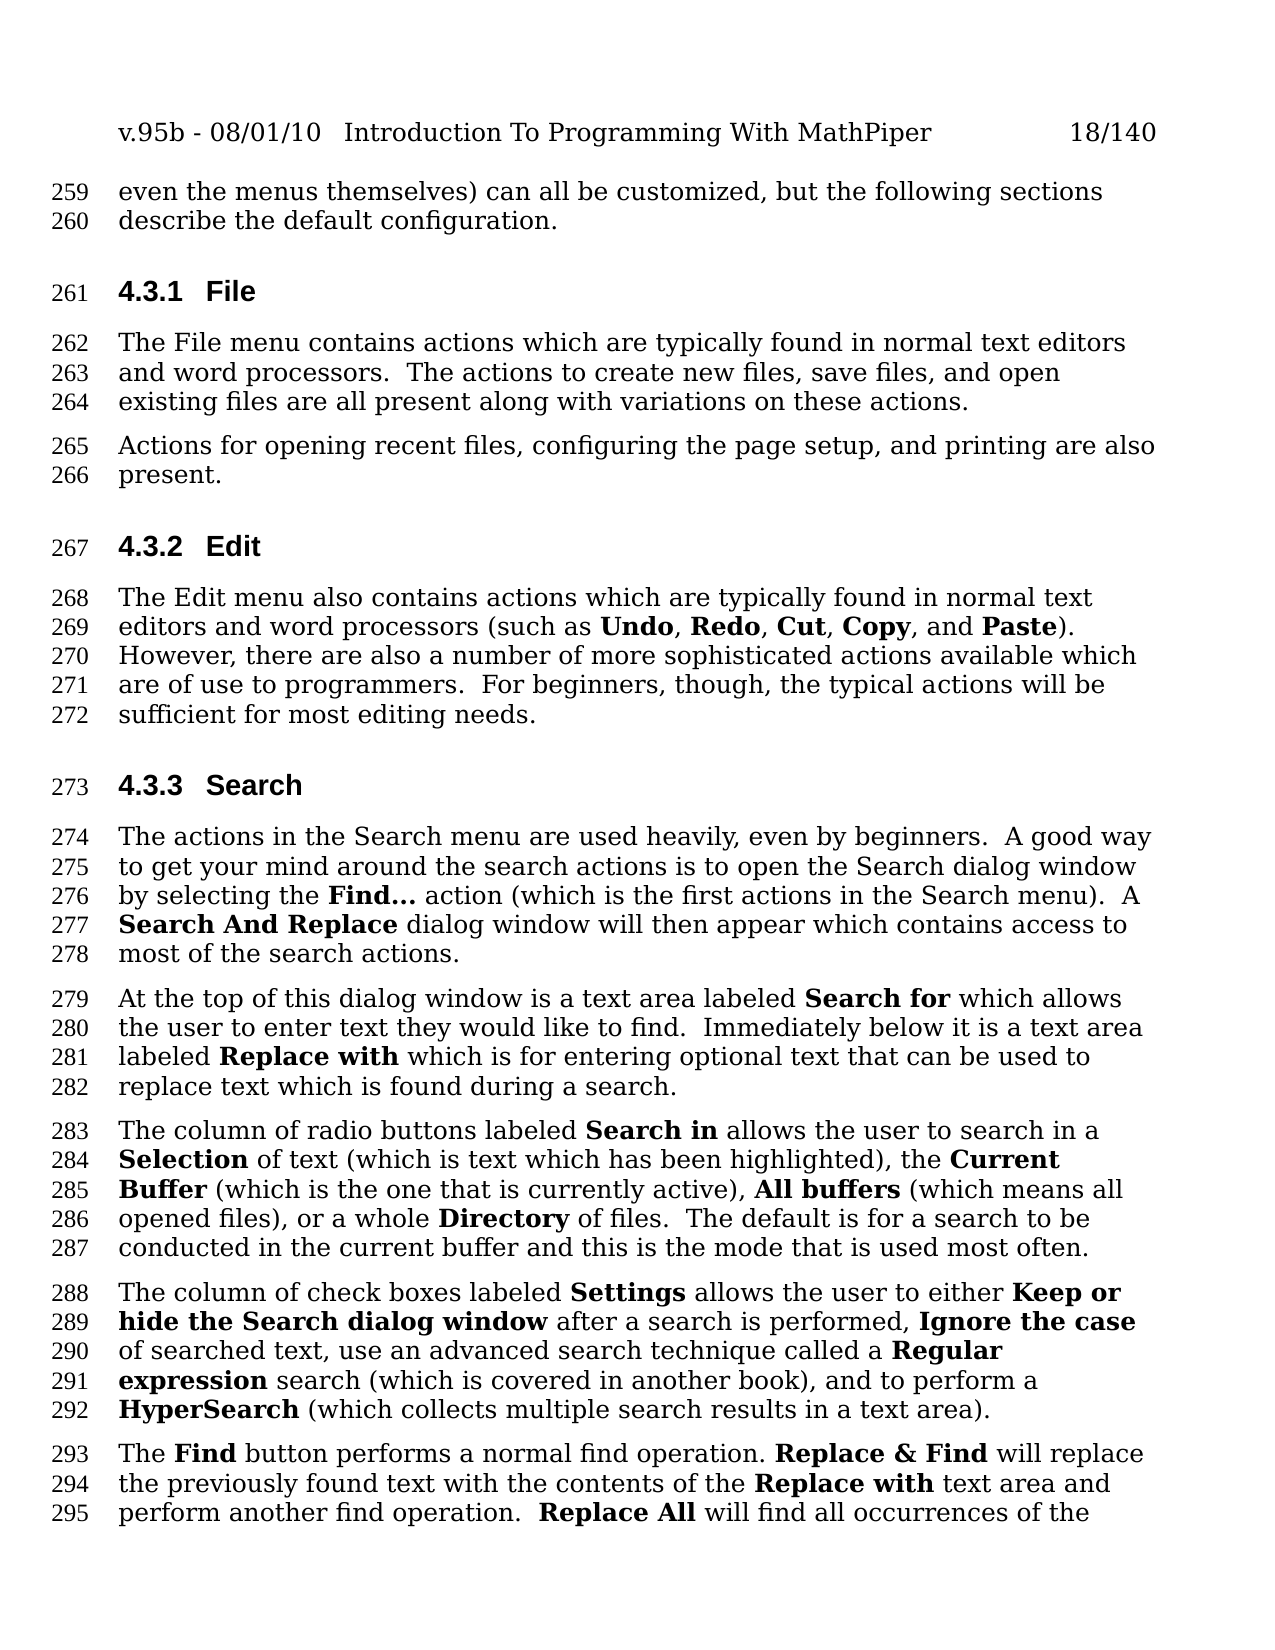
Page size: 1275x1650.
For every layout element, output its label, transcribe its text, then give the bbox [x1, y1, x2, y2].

text The column of radio buttons labeled Search in allows the user to search in a Selection of text (which is text which has been highlighted), the Current Buffer (which is the one that is currently active), All buffers (which means all opened files), or a whole Directory of files. The default is for a search to be conducted in the current buffer and this is the mode that is used most often. [118, 1116, 1157, 1263]
text The column of check boxes labeled Settings allows the user to either Keep or hide the Search dialog window after a search is performed, Ignore the case of searched text, use an advanced search technique called a Regular expression search (which is covered in another book), and to perform a HyperSearch (which collects multiple search results in a text area). [118, 1278, 1157, 1424]
text The Edit menu also contains actions which are typically found in normal text editors and word processors (such as Undo, Redo, Cut, Copy, and Paste). However, there are also a number of more sophisticated actions available which are of use to programmers. For beginners, though, the typical actions will be sufficient for most editing needs. [118, 583, 1157, 729]
text The Find button performs a normal find operation. Replace & Find will replace the previously found text with the contents of the Replace with text area and perform another find operation. Replace All will find all occurrences of the [118, 1439, 1157, 1528]
text At the top of this dialog window is a text area labeled Search for which allows the user to enter text they would like to find. Immediately below it is a text area labeled Replace with which is for entering optional text that can be used to replace text which is found during a search. [118, 984, 1157, 1101]
text Actions for opening recent files, configuring the page setup, and printing are also present. [118, 431, 1157, 489]
subtitle File [118, 274, 1157, 308]
text The File menu contains actions which are typically found in normal text editors and word processors. The actions to create new files, save files, and open existing files are all present along with variations on these actions. [118, 329, 1157, 416]
subtitle Edit [118, 528, 1157, 562]
subtitle Search [118, 768, 1157, 802]
text The actions in the Search menu are used heavily, even by beginners. A good way to get your mind around the search actions is to open the Search dialog window by selecting the Find... action (which is the first actions in the Search menu). A Search And Replace dialog window will then appear which contains access to most of the search actions. [118, 823, 1157, 969]
text even the menus themselves) can all be customized, but the following sections describe the default configuration. [118, 177, 1157, 235]
